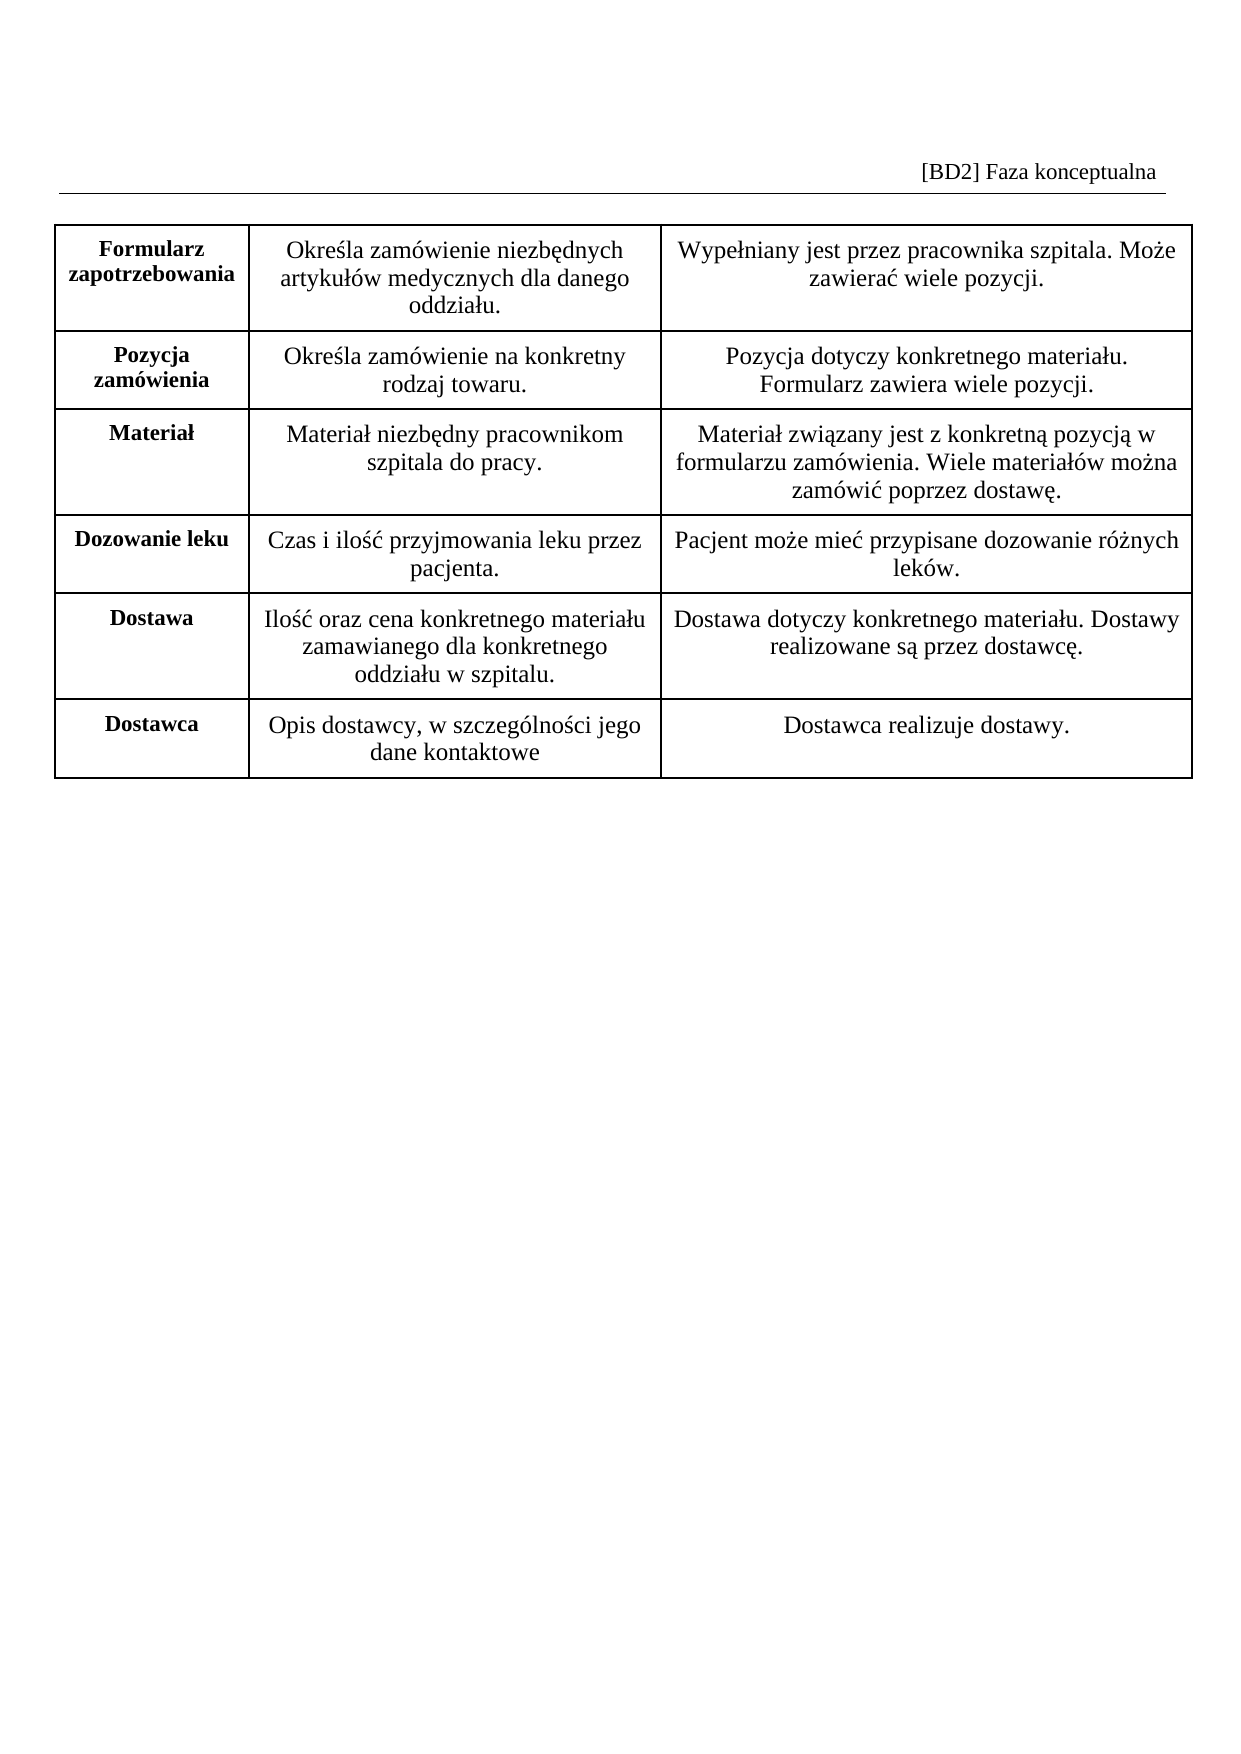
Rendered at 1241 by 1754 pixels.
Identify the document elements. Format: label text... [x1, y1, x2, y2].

table_cell Dostawca realizuje dostawy. [662, 700, 1191, 777]
table_cell Opis dostawcy, w szczególności jego dane kontaktowe [250, 700, 660, 777]
table_cell Materiał związany jest z konkretną pozycją w formularzu zamówienia. Wiele materiałów można zamówić poprzez dostawę. [662, 410, 1191, 514]
table_cell Wypełniany jest przez pracownika szpitala. Może zawierać wiele pozycji. [662, 226, 1191, 329]
table_cell Pacjent może mieć przypisane dozowanie różnych leków. [662, 516, 1191, 592]
table_cell Czas i ilość przyjmowania leku przez pacjenta. [250, 516, 660, 592]
table_cell Pozycja zamówienia [56, 332, 248, 408]
table_cell Dostawa [56, 594, 248, 698]
table_cell Określa zamówienie niezbędnych artykułów medycznych dla danego oddziału. [250, 226, 660, 329]
table_cell Dozowanie leku [56, 516, 248, 592]
table_cell Materiał [56, 410, 248, 514]
table_cell Formularz zapotrzebowania [56, 226, 248, 329]
table_cell Pozycja dotyczy konkretnego materiału. Formularz zawiera wiele pozycji. [662, 332, 1191, 408]
table_cell Dostawca [56, 700, 248, 777]
table_cell Dostawa dotyczy konkretnego materiału. Dostawy realizowane są przez dostawcę. [662, 594, 1191, 698]
table_cell Materiał niezbędny pracownikom szpitala do pracy. [250, 410, 660, 514]
table_cell Określa zamówienie na konkretny rodzaj towaru. [250, 332, 660, 408]
table_cell Ilość oraz cena konkretnego materiału zamawianego dla konkretnego oddziału w szpitalu. [250, 594, 660, 698]
